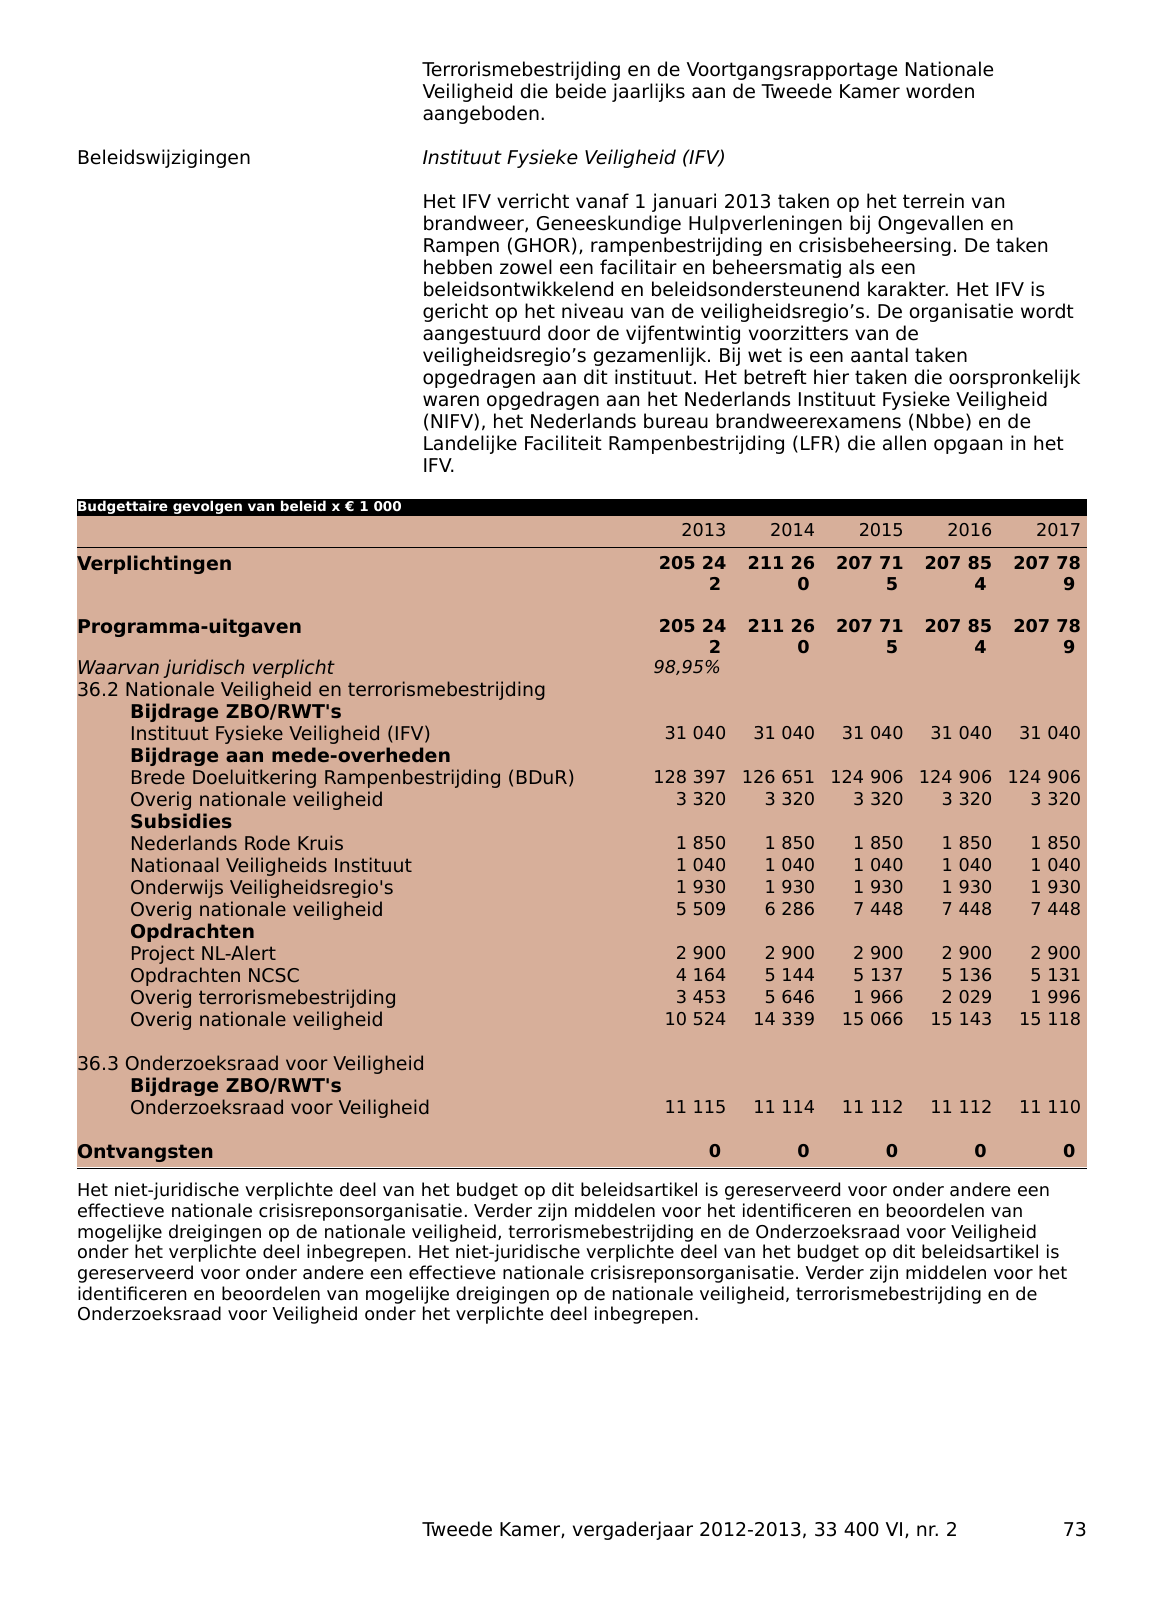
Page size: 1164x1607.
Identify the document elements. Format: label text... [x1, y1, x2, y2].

table_cell 15 118 [998, 1009, 1087, 1031]
table_cell 3 320 [998, 789, 1087, 811]
table_cell 3 453 [644, 987, 732, 1009]
table_cell [998, 1031, 1087, 1053]
table_cell 11 110 [998, 1097, 1087, 1119]
table_cell 15 143 [909, 1009, 998, 1031]
table_cell Project NL-Alert [124, 943, 644, 965]
table_cell 2014 [732, 516, 821, 547]
table_cell 0 [732, 1141, 821, 1167]
table_cell 126 651 [732, 767, 821, 789]
table_cell [821, 745, 909, 767]
table_cell 4 164 [644, 965, 732, 987]
table_cell 2015 [821, 516, 909, 547]
table_cell 14 339 [732, 1009, 821, 1031]
table_cell [77, 594, 124, 616]
table_cell 211 260 [732, 548, 821, 594]
table_cell Bijdrage aan mede-overheden [124, 745, 644, 767]
table_cell Instituut Fysieke Veiligheid (IFV) [124, 723, 644, 745]
table_cell [732, 657, 821, 679]
table_cell 205 242 [644, 616, 732, 657]
table_cell [644, 1119, 732, 1141]
table_cell [77, 767, 124, 789]
table_cell [732, 1119, 821, 1141]
table_cell [77, 1031, 124, 1053]
table_cell 36.3 Onderzoeksraad voor Veiligheid [77, 1053, 644, 1075]
table_cell [998, 701, 1087, 723]
table_cell [732, 811, 821, 833]
table_cell 5 509 [644, 899, 732, 921]
table_cell [77, 701, 124, 723]
table_cell 3 320 [732, 789, 821, 811]
table_cell 31 040 [644, 723, 732, 745]
table_cell [998, 1075, 1087, 1097]
table_cell 15 066 [821, 1009, 909, 1031]
table_cell Onderwijs Veiligheidsregio's [124, 877, 644, 899]
table_cell 2016 [909, 516, 998, 547]
table_cell Overig nationale veiligheid [124, 789, 644, 811]
table_cell 1 930 [821, 877, 909, 899]
table_cell [77, 1097, 124, 1119]
table_cell [909, 679, 998, 701]
table_cell 1 040 [821, 855, 909, 877]
table_cell 2 900 [998, 943, 1087, 965]
table_cell [77, 1119, 124, 1141]
table_cell [821, 1075, 909, 1097]
table_cell [998, 745, 1087, 767]
table_cell 124 906 [821, 767, 909, 789]
table_cell 11 115 [644, 1097, 732, 1119]
table_cell 31 040 [998, 723, 1087, 745]
table_cell 1 040 [909, 855, 998, 877]
table_cell [732, 745, 821, 767]
table_cell Programma-uitgaven [77, 616, 644, 657]
table_cell 207 715 [821, 548, 909, 594]
table_cell 2013 [644, 516, 732, 547]
table_cell Overig nationale veiligheid [124, 899, 644, 921]
table_cell [821, 1119, 909, 1141]
table_cell [909, 745, 998, 767]
table_cell [732, 701, 821, 723]
table_cell [821, 811, 909, 833]
table_cell 1 850 [909, 833, 998, 855]
table_cell 1 930 [909, 877, 998, 899]
table_cell [998, 594, 1087, 616]
table_cell Nederlands Rode Kruis [124, 833, 644, 855]
table_cell [644, 811, 732, 833]
table_cell [821, 594, 909, 616]
table_cell 0 [821, 1141, 909, 1167]
table_cell 1 850 [998, 833, 1087, 855]
table_cell Onderzoeksraad voor Veiligheid [124, 1097, 644, 1119]
table_cell 211 260 [732, 616, 821, 657]
table_cell [821, 921, 909, 943]
table_cell [909, 811, 998, 833]
text Beleidswijzigingen [77, 147, 399, 169]
table_cell 1 850 [644, 833, 732, 855]
table_cell Nationaal Veiligheids Instituut [124, 855, 644, 877]
table_cell [821, 679, 909, 701]
table_cell 0 [998, 1141, 1087, 1167]
table_cell 0 [909, 1141, 998, 1167]
table_cell [909, 1053, 998, 1075]
table_cell [644, 1053, 732, 1075]
table_cell [998, 1119, 1087, 1141]
table_cell Ontvangsten [77, 1141, 644, 1167]
table_cell [909, 1075, 998, 1097]
table_cell [909, 1119, 998, 1141]
table_cell [644, 1075, 732, 1097]
subtitle [77, 169, 399, 177]
table_cell Overig nationale veiligheid [124, 1009, 644, 1031]
table_cell 5 137 [821, 965, 909, 987]
table_cell 1 996 [998, 987, 1087, 1009]
table_cell Bijdrage ZBO/RWT's [124, 1075, 644, 1097]
table_cell 5 144 [732, 965, 821, 987]
table_cell [732, 679, 821, 701]
table_cell [909, 921, 998, 943]
table_cell [909, 701, 998, 723]
table_cell [644, 679, 732, 701]
table_cell [77, 899, 124, 921]
table_cell 128 397 [644, 767, 732, 789]
table_cell 11 112 [909, 1097, 998, 1119]
table_cell 1 966 [821, 987, 909, 1009]
table_cell 2 900 [644, 943, 732, 965]
table_cell [77, 855, 124, 877]
table_cell [821, 657, 909, 679]
table_cell 1 930 [732, 877, 821, 899]
table_cell 1 040 [732, 855, 821, 877]
table_cell 207 789 [998, 548, 1087, 594]
table_cell [644, 921, 732, 943]
table_cell [732, 1075, 821, 1097]
table_cell [998, 1053, 1087, 1075]
table_cell 207 854 [909, 548, 998, 594]
table_cell 2 900 [909, 943, 998, 965]
table_cell 3 320 [909, 789, 998, 811]
table_cell 1 850 [732, 833, 821, 855]
table_cell [124, 1119, 644, 1141]
text Het IFV verricht vanaf 1 januari 2013 taken op het terrein van brandweer, Geneeskundige Hulpverleningen bij Ongevallen en Rampen (GHOR), rampenbestrijding en crisisbeheersing. De taken hebben zowel een facilitair en beheersmatig als een beleidsontwikkelend en beleidsondersteunend karakter. Het IFV is gericht op het niveau van de veiligheidsregio’s. De organisatie wordt aangestuurd door de vijfentwintig voorzitters van de veiligheidsregio’s gezamenlijk. Bij wet is een aantal taken opgedragen aan dit instituut. Het betreft hier taken die oorspronkelijk waren opgedragen aan het Nederlands Instituut Fysieke Veiligheid (NIFV), het Nederlands bureau brandweerexamens (Nbbe) en de Landelijke Faciliteit Rampenbestrijding (LFR) die allen opgaan in het IFV. [422, 191, 1087, 477]
table_cell 31 040 [821, 723, 909, 745]
table_cell [77, 745, 124, 767]
table_cell 207 715 [821, 616, 909, 657]
table_cell Waarvan juridisch verplicht [77, 657, 644, 679]
table_cell 31 040 [909, 723, 998, 745]
table_cell 11 114 [732, 1097, 821, 1119]
table_cell [644, 701, 732, 723]
table_cell 36.2 Nationale Veiligheid en terrorismebestrijding [77, 679, 644, 701]
table_cell Opdrachten [124, 921, 644, 943]
table_cell 1 850 [821, 833, 909, 855]
table_cell [77, 723, 124, 745]
table_cell 2 900 [821, 943, 909, 965]
table_cell [998, 657, 1087, 679]
table_cell 5 646 [732, 987, 821, 1009]
table_cell [77, 1075, 124, 1097]
table_cell [77, 833, 124, 855]
table_cell [77, 789, 124, 811]
table_cell [732, 921, 821, 943]
table_cell [77, 516, 124, 547]
table_cell [909, 594, 998, 616]
table_cell 1 930 [644, 877, 732, 899]
table_cell Brede Doeluitkering Rampenbestrijding (BDuR) [124, 767, 644, 789]
table_cell [77, 1009, 124, 1031]
table_cell 7 448 [998, 899, 1087, 921]
table_cell [644, 594, 732, 616]
table_cell 2017 [998, 516, 1087, 547]
table_cell [732, 1031, 821, 1053]
table_cell Bijdrage ZBO/RWT's [124, 701, 644, 723]
table_cell [732, 1053, 821, 1075]
table_cell [77, 943, 124, 965]
table_cell [77, 965, 124, 987]
table_cell 207 854 [909, 616, 998, 657]
table_cell Subsidies [124, 811, 644, 833]
table_cell [124, 516, 644, 547]
table_cell 11 112 [821, 1097, 909, 1119]
table_cell [998, 921, 1087, 943]
table_cell [821, 1053, 909, 1075]
table_cell 5 136 [909, 965, 998, 987]
table_cell [909, 657, 998, 679]
table_cell [732, 594, 821, 616]
table_cell [77, 877, 124, 899]
table_cell 7 448 [909, 899, 998, 921]
table_cell 7 448 [821, 899, 909, 921]
table_cell 1 930 [998, 877, 1087, 899]
table_cell 207 789 [998, 616, 1087, 657]
table_cell 3 320 [821, 789, 909, 811]
table_cell 10 524 [644, 1009, 732, 1031]
table_cell [821, 701, 909, 723]
table_cell [77, 921, 124, 943]
table_cell 31 040 [732, 723, 821, 745]
table_cell 2 900 [732, 943, 821, 965]
table_cell [821, 1031, 909, 1053]
table_cell [77, 811, 124, 833]
table_cell Opdrachten NCSC [124, 965, 644, 987]
table_cell 6 286 [732, 899, 821, 921]
subtitle Instituut Fysieke Veiligheid (IFV) [422, 147, 1087, 169]
table_cell 98,95% [644, 657, 732, 679]
table_cell [644, 745, 732, 767]
table_cell 205 242 [644, 548, 732, 594]
table_cell [124, 1031, 644, 1053]
table_cell 1 040 [998, 855, 1087, 877]
table_cell Overig terrorismebestrijding [124, 987, 644, 1009]
text Terrorismebestrijding en de Voortgangsrapportage Nationale Veiligheid die beide jaarlijks aan de Tweede Kamer worden aangeboden. [422, 59, 1087, 125]
table_cell [909, 1031, 998, 1053]
table_cell Verplichtingen [77, 548, 644, 594]
table_cell 0 [644, 1141, 732, 1167]
table_cell 3 320 [644, 789, 732, 811]
table_cell 5 131 [998, 965, 1087, 987]
table_cell 2 029 [909, 987, 998, 1009]
table_cell [124, 594, 644, 616]
table_cell 124 906 [998, 767, 1087, 789]
table_cell 124 906 [909, 767, 998, 789]
table_cell [998, 811, 1087, 833]
table_cell 1 040 [644, 855, 732, 877]
table_cell [77, 987, 124, 1009]
table_cell [644, 1031, 732, 1053]
table_cell [998, 679, 1087, 701]
table_cell Het niet-juridische verplichte deel van het budget op dit beleidsartikel is gereserveerd voor onder andere een effectieve nationale crisisreponsorganisatie. Verder zijn middelen voor het identificeren en beoordelen van mogelijke dreigingen op de nationale veiligheid, terrorismebestrijding en de Onderzoeksraad voor Veiligheid onder het verplichte deel inbegrepen. Het niet-juridische verplichte deel van het budget op dit beleidsartikel is gereserveerd voor onder andere een effectieve nationale crisisreponsorganisatie. Verder zijn middelen voor het identificeren en beoordelen van mogelijke dreigingen op de nationale veiligheid, terrorismebestrijding en de Onderzoeksraad voor Veiligheid onder het verplichte deel inbegrepen. [77, 1169, 1087, 1325]
table_header Budgettaire gevolgen van beleid x € 1 000 [77, 499, 1087, 515]
